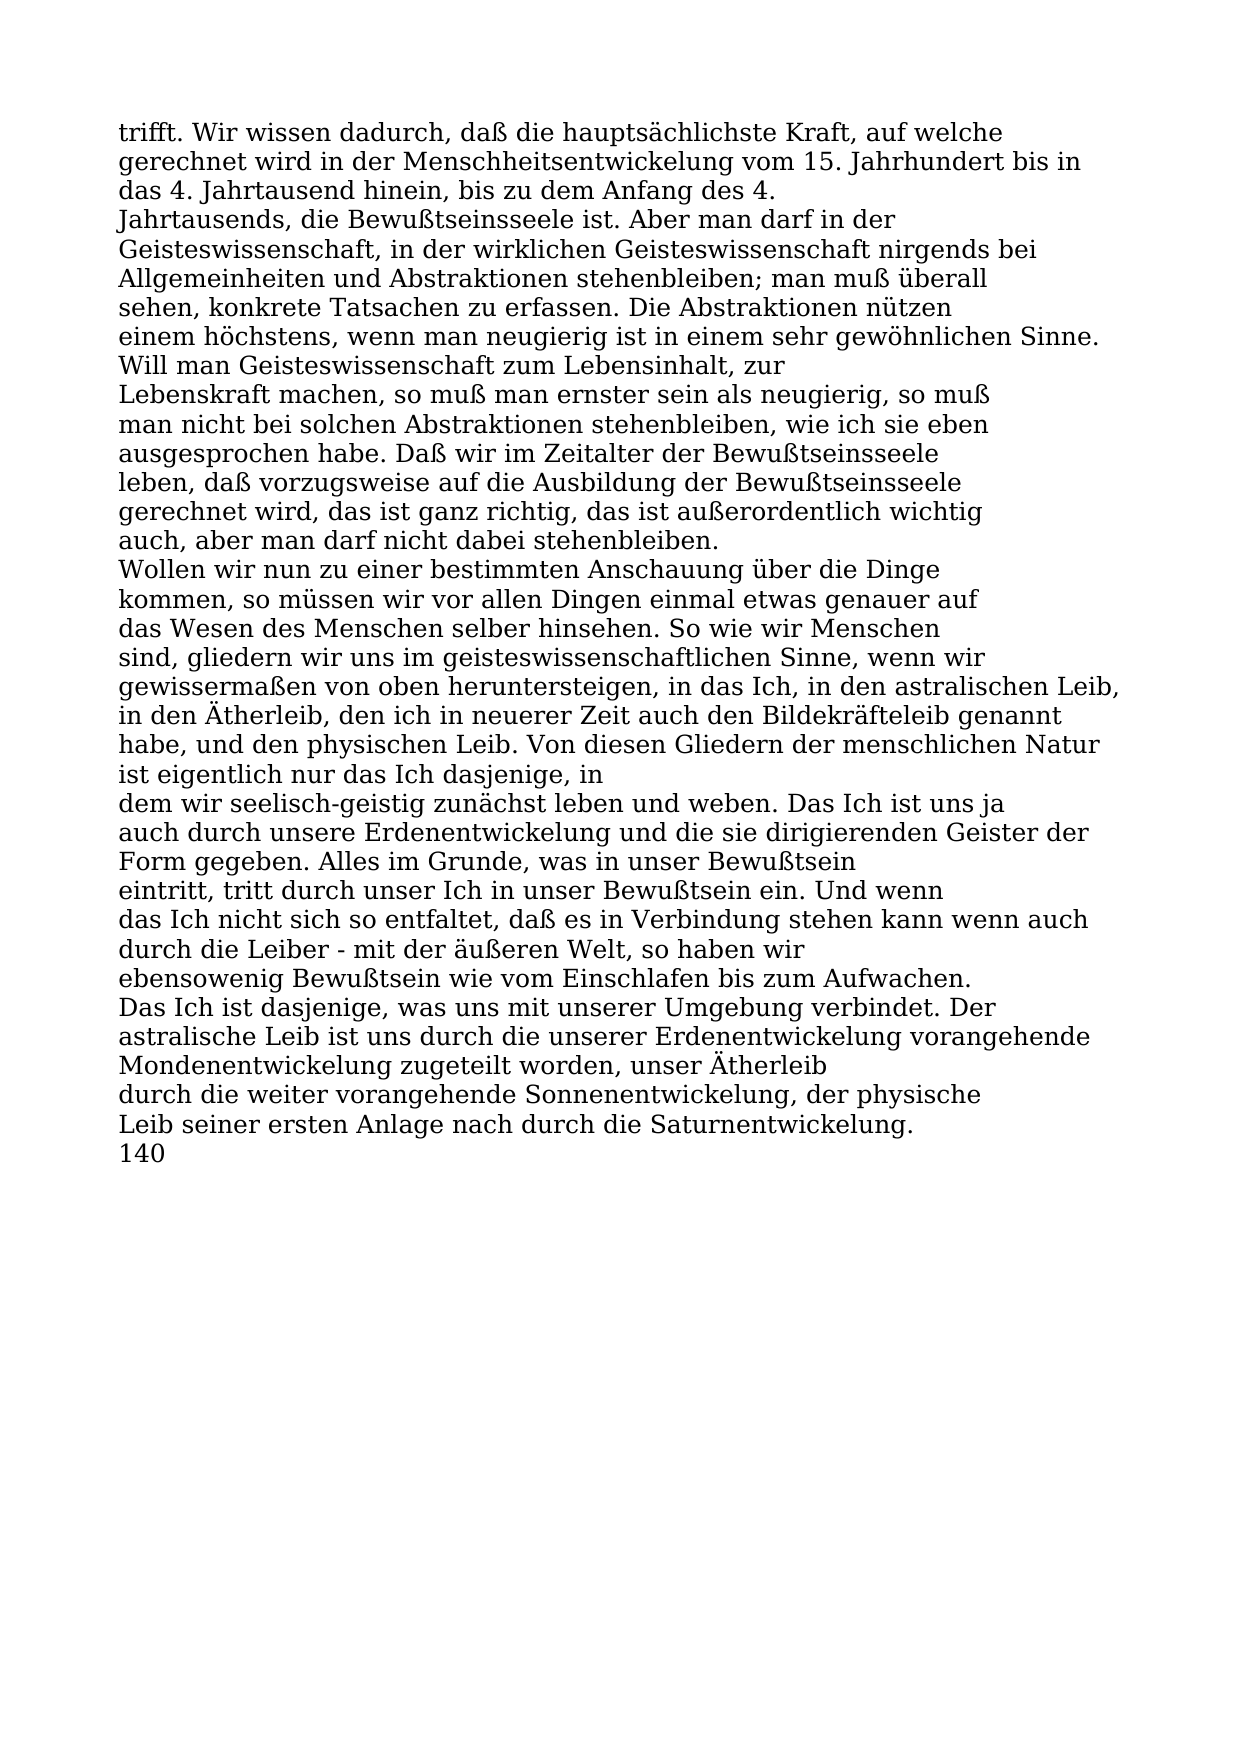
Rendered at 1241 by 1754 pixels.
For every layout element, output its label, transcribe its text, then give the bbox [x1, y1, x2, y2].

text Leib seiner ersten Anlage nach durch die Saturnentwickelung. [118, 1110, 1122, 1139]
text astralische Leib ist uns durch die unserer Erdenentwickelung vorangehende Mondenentwickelung zugeteilt worden, unser Ätherleib [118, 1022, 1122, 1081]
text kommen, so müssen wir vor allen Dingen einmal etwas genauer auf [118, 585, 1122, 614]
text Lebenskraft machen, so muß man ernster sein als neugierig, so muß [118, 381, 1122, 410]
text auch, aber man darf nicht dabei stehenbleiben. [118, 526, 1122, 556]
text einem höchstens, wenn man neugierig ist in einem sehr gewöhnlichen Sinne. Will man Geisteswissenschaft zum Lebensinhalt, zur [118, 322, 1122, 381]
text gewissermaßen von oben heruntersteigen, in das Ich, in den astralischen Leib, in den Ätherleib, den ich in neuerer Zeit auch den Bildekräfteleib genannt habe, und den physischen Leib. Von diesen Gliedern der menschlichen Natur ist eigentlich nur das Ich dasjenige, in [118, 672, 1122, 789]
text sehen, konkrete Tatsachen zu erfassen. Die Abstraktionen nützen [118, 293, 1122, 322]
text 140 [118, 1139, 1122, 1168]
text ausgesprochen habe. Daß wir im Zeitalter der Bewußtseinsseele [118, 439, 1122, 468]
text leben, daß vorzugsweise auf die Ausbildung der Bewußtseinsseele [118, 468, 1122, 497]
text gerechnet wird, das ist ganz richtig, das ist außerordentlich wichtig [118, 497, 1122, 526]
text sind, gliedern wir uns im geisteswissenschaftlichen Sinne, wenn wir [118, 643, 1122, 672]
text auch durch unsere Erdenentwickelung und die sie dirigierenden Geister der Form gegeben. Alles im Grunde, was in unser Bewußtsein [118, 818, 1122, 876]
text dem wir seelisch-geistig zunächst leben und weben. Das Ich ist uns ja [118, 789, 1122, 818]
text durch die weiter vorangehende Sonnenentwickelung, der physische [118, 1081, 1122, 1110]
text man nicht bei solchen Abstraktionen stehenbleiben, wie ich sie eben [118, 410, 1122, 439]
text Wollen wir nun zu einer bestimmten Anschauung über die Dinge [118, 556, 1122, 585]
text das Wesen des Menschen selber hinsehen. So wie wir Menschen [118, 614, 1122, 643]
text eintritt, tritt durch unser Ich in unser Bewußtsein ein. Und wenn [118, 876, 1122, 906]
text das Ich nicht sich so entfaltet, daß es in Verbindung stehen kann wenn auch durch die Leiber - mit der äußeren Welt, so haben wir [118, 906, 1122, 964]
text Jahrtausends, die Bewußtseinsseele ist. Aber man darf in der Geisteswissenschaft, in der wirklichen Geisteswissenschaft nirgends bei Allgemeinheiten und Abstraktionen stehenbleiben; man muß überall [118, 206, 1122, 293]
text trifft. Wir wissen dadurch, daß die hauptsächlichste Kraft, auf welche gerechnet wird in der Menschheitsentwickelung vom 15. Jahrhundert bis in das 4. Jahrtausend hinein, bis zu dem Anfang des 4. [118, 118, 1122, 206]
text Das Ich ist dasjenige, was uns mit unserer Umgebung verbindet. Der [118, 993, 1122, 1022]
text ebensowenig Bewußtsein wie vom Einschlafen bis zum Aufwachen. [118, 964, 1122, 993]
